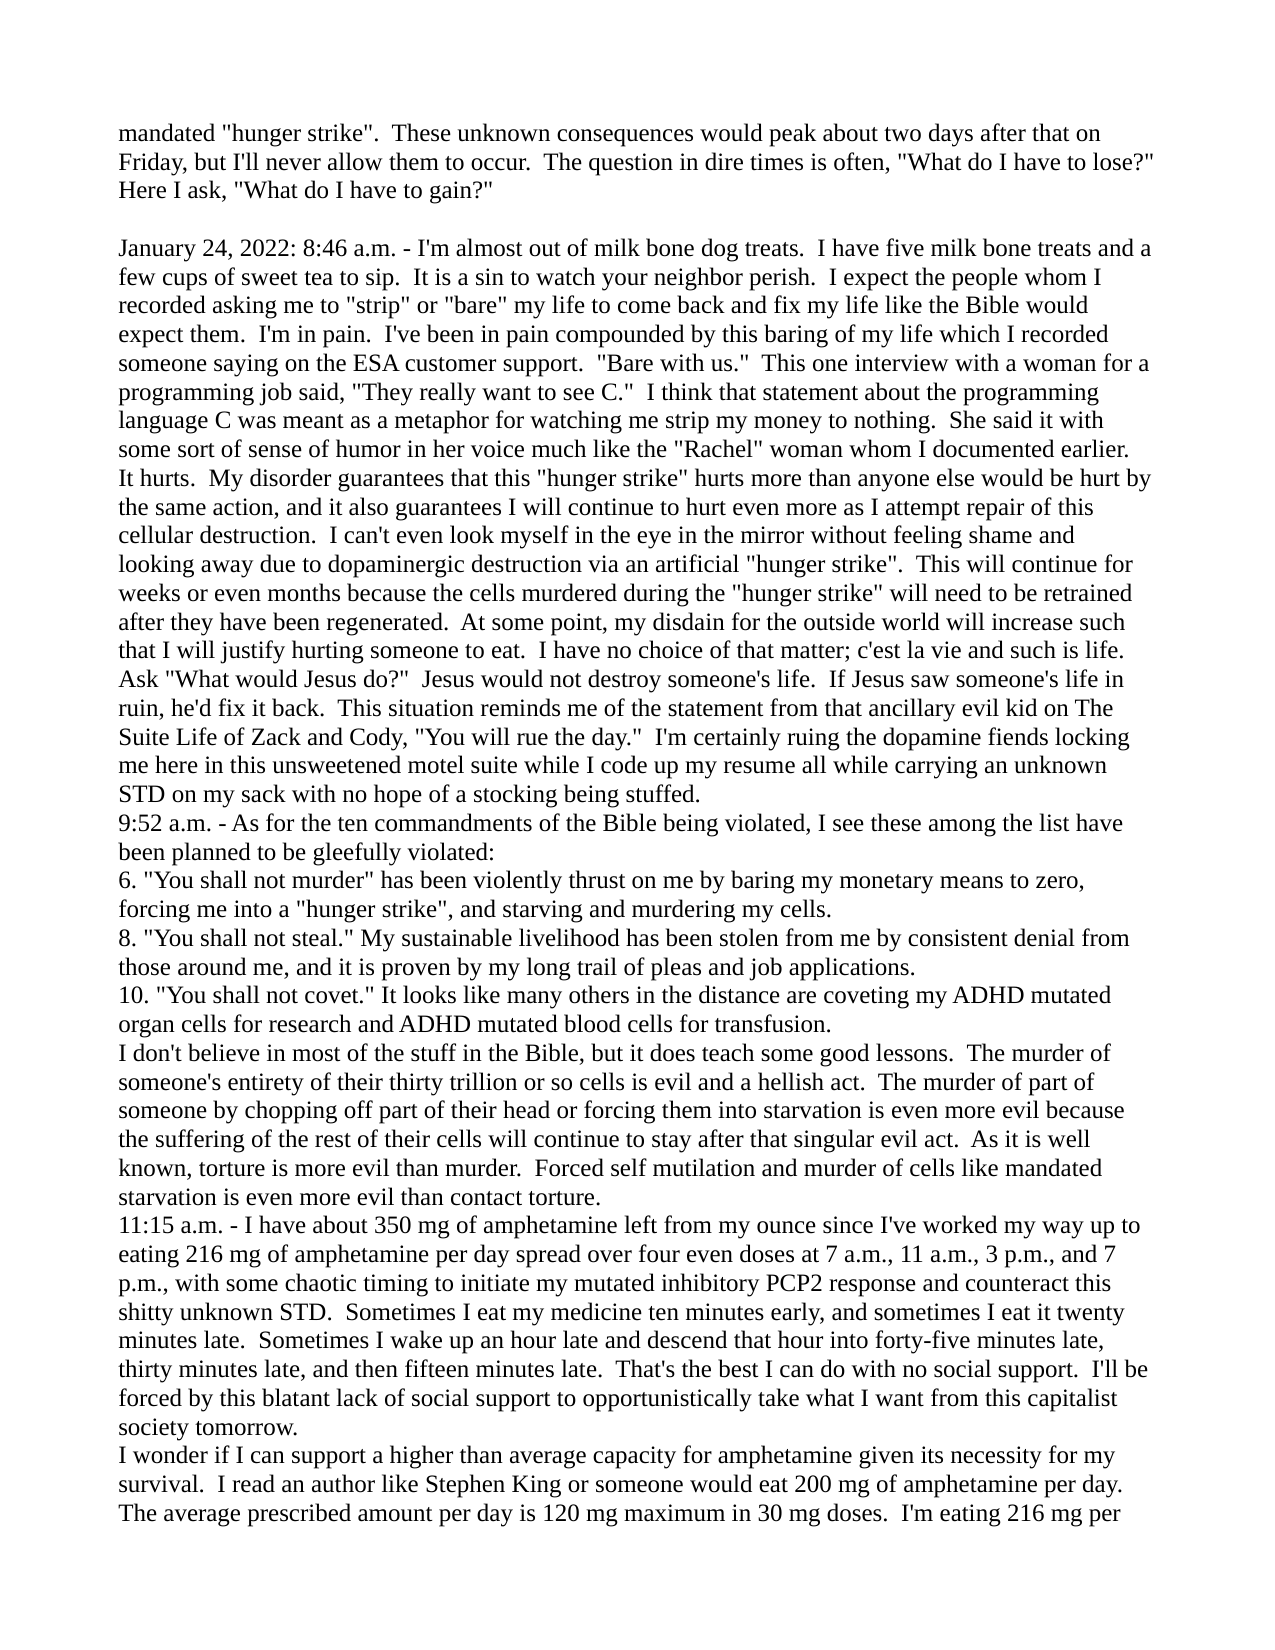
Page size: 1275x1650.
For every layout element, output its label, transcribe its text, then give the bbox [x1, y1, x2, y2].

text 9:52 a.m. - As for the ten commandments of the Bible being violated, I see these among the list have been planned to be gleefully violated: [118, 808, 1157, 866]
text 6. "You shall not murder" has been violently thrust on me by baring my monetary means to zero, forcing me into a "hunger strike", and starving and murdering my cells. [118, 866, 1157, 923]
text 8. "You shall not steal." My sustainable livelihood has been stolen from me by consistent denial from those around me, and it is proven by my long trail of pleas and job applications. [118, 923, 1157, 981]
text January 24, 2022: 8:46 a.m. - I'm almost out of milk bone dog treats. I have five milk bone treats and a few cups of sweet tea to sip. It is a sin to watch your neighbor perish. I expect the people whom I recorded asking me to "strip" or "bare" my life to come back and fix my life like the Bible would expect them. I'm in pain. I've been in pain compounded by this baring of my life which I recorded someone saying on the ESA customer support. "Bare with us." This one interview with a woman for a programming job said, "They really want to see C." I think that statement about the programming language C was meant as a metaphor for watching me strip my money to nothing. She said it with some sort of sense of humor in her voice much like the "Rachel" woman whom I documented earlier. It hurts. My disorder guarantees that this "hunger strike" hurts more than anyone else would be hurt by the same action, and it also guarantees I will continue to hurt even more as I attempt repair of this cellular destruction. I can't even look myself in the eye in the mirror without feeling shame and looking away due to dopaminergic destruction via an artificial "hunger strike". This will continue for weeks or even months because the cells murdered during the "hunger strike" will need to be retrained after they have been regenerated. At some point, my disdain for the outside world will increase such that I will justify hurting someone to eat. I have no choice of that matter; c'est la vie and such is life. Ask "What would Jesus do?" Jesus would not destroy someone's life. If Jesus saw someone's life in ruin, he'd fix it back. This situation reminds me of the statement from that ancillary evil kid on The Suite Life of Zack and Cody, "You will rue the day." I'm certainly ruing the dopamine fiends locking me here in this unsweetened motel suite while I code up my resume all while carrying an unknown STD on my sack with no hope of a stocking being stuffed. [118, 233, 1157, 808]
text 10. "You shall not covet." It looks like many others in the distance are coveting my ADHD mutated organ cells for research and ADHD mutated blood cells for transfusion. [118, 981, 1157, 1038]
text I wonder if I can support a higher than average capacity for amphetamine given its necessity for my survival. I read an author like Stephen King or someone would eat 200 mg of amphetamine per day. The average prescribed amount per day is 120 mg maximum in 30 mg doses. I'm eating 216 mg per [118, 1441, 1157, 1527]
text I don't believe in most of the stuff in the Bible, but it does teach some good lessons. The murder of someone's entirety of their thirty trillion or so cells is evil and a hellish act. The murder of part of someone by chopping off part of their head or forcing them into starvation is even more evil because the suffering of the rest of their cells will continue to stay after that singular evil act. As it is well known, torture is more evil than murder. Forced self mutilation and murder of cells like mandated starvation is even more evil than contact torture. [118, 1038, 1157, 1211]
text mandated "hunger strike". These unknown consequences would peak about two days after that on Friday, but I'll never allow them to occur. The question in dire times is often, "What do I have to lose?" Here I ask, "What do I have to gain?" [118, 118, 1157, 204]
text 11:15 a.m. - I have about 350 mg of amphetamine left from my ounce since I've worked my way up to eating 216 mg of amphetamine per day spread over four even doses at 7 a.m., 11 a.m., 3 p.m., and 7 p.m., with some chaotic timing to initiate my mutated inhibitory PCP2 response and counteract this shitty unknown STD. Sometimes I eat my medicine ten minutes early, and sometimes I eat it twenty minutes late. Sometimes I wake up an hour late and descend that hour into forty-five minutes late, thirty minutes late, and then fifteen minutes late. That's the best I can do with no social support. I'll be forced by this blatant lack of social support to opportunistically take what I want from this capitalist society tomorrow. [118, 1211, 1157, 1441]
